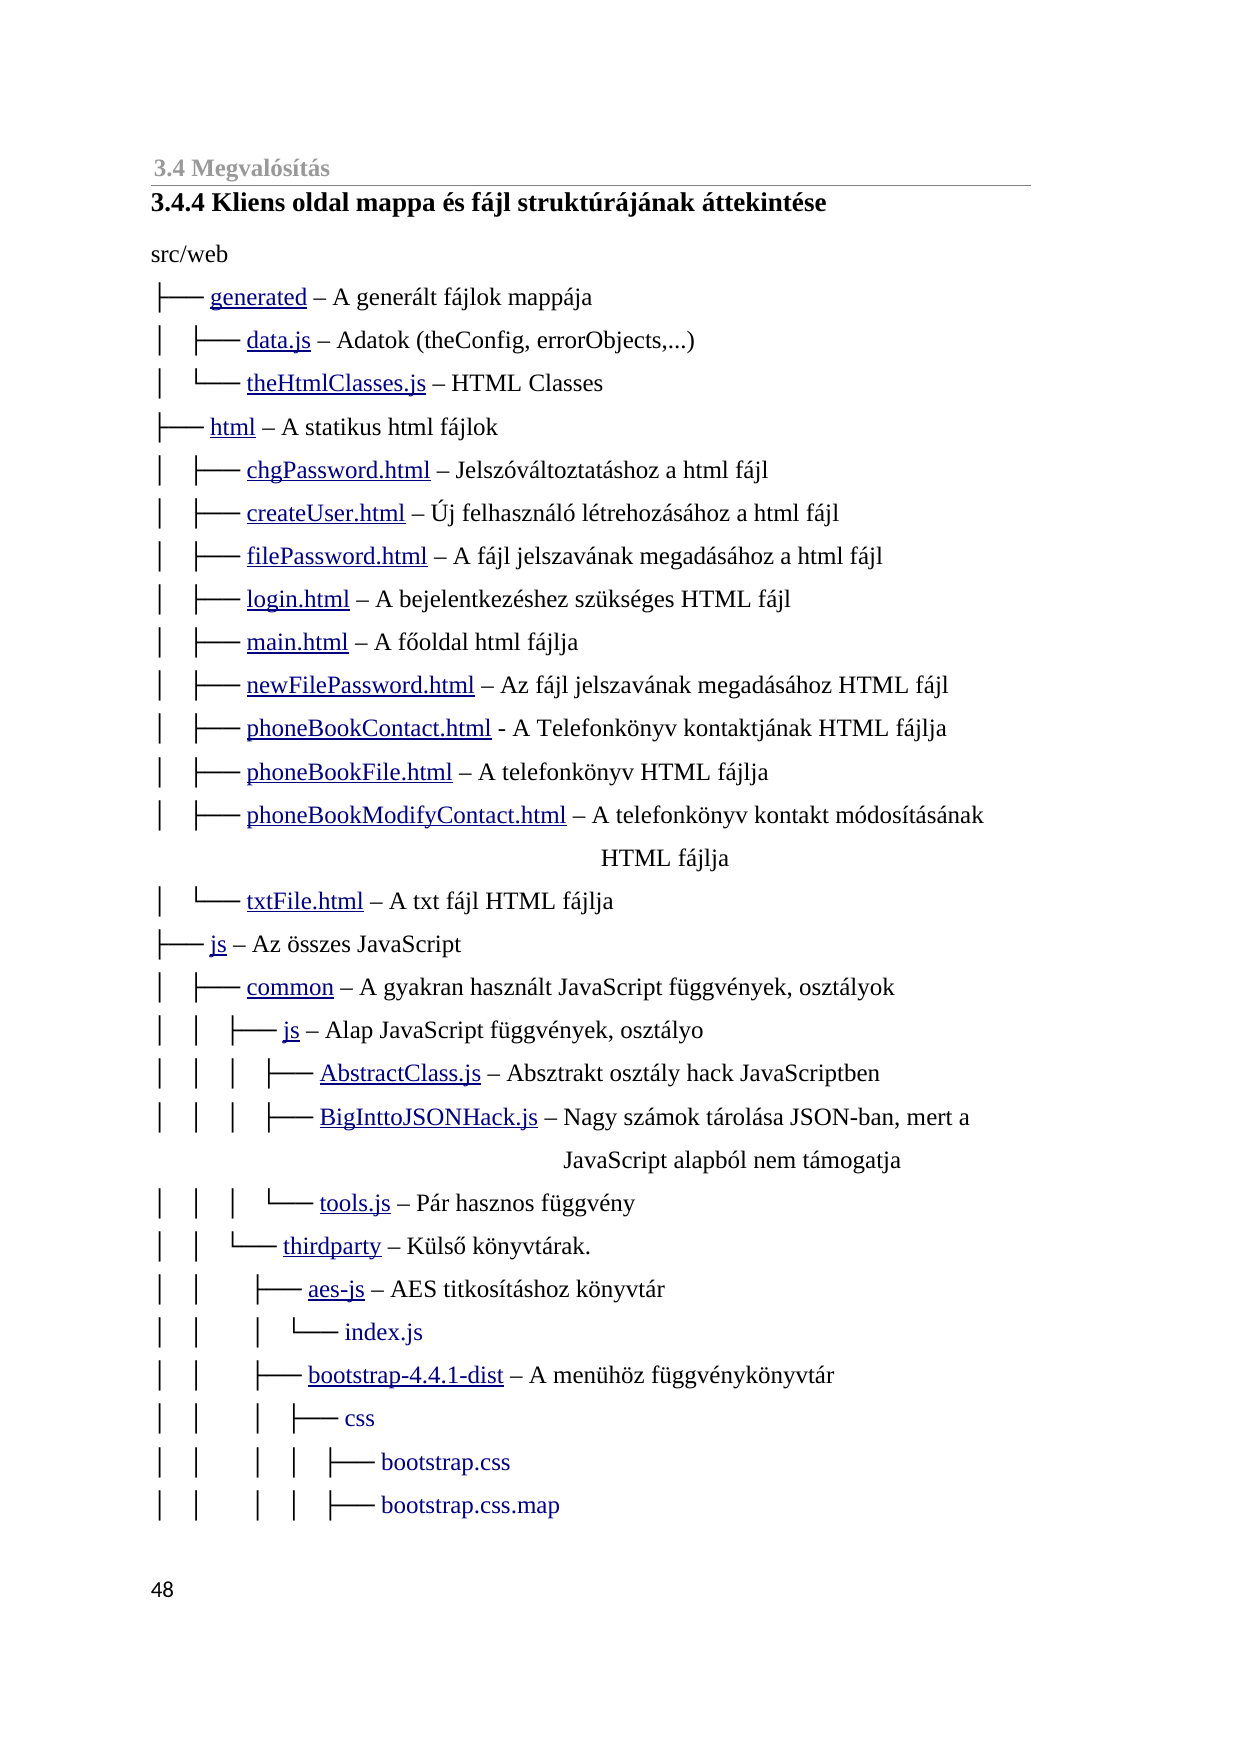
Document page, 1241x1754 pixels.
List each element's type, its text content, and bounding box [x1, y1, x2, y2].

text src/web ├── generated – A generált fájlok mappája │ ├── data.js – Adatok (theConfig, errorObjects,...) │ └── theHtmlClasses.js – HTML Classes ├── html – A statikus html fájlok │ ├── chgPassword.html – Jelszóváltoztatáshoz a html fájl │ ├── createUser.html – Új felhasználó létrehozásához a html fájl │ ├── filePassword.html – A fájl jelszavának megadásához a html fájl │ ├── login.html – A bejelentkezéshez szükséges HTML fájl │ ├── main.html – A főoldal html fájlja │ ├── newFilePassword.html – Az fájl jelszavának megadásához HTML fájl │ ├── phoneBookContact.html - A Telefonkönyv kontaktjának HTML fájlja │ ├── phoneBookFile.html – A telefonkönyv HTML fájlja │ ├── phoneBookModifyContact.html – A telefonkönyv kontakt módosításának HTML fájlja │ └── txtFile.html – A txt fájl HTML fájlja ├── js – Az összes JavaScript │ ├── common – A gyakran használt JavaScript függvények, osztályok │ │ ├── js – Alap JavaScript függvények, osztályo │ │ │ ├── AbstractClass.js – Absztrakt osztály hack JavaScriptben │ │ │ ├── BigInttoJSONHack.js – Nagy számok tárolása JSON-ban, mert a JavaScript alapból nem támogatja │ │ │ └── tools.js – Pár hasznos függvény │ │ └── thirdparty – Külső könyvtárak. │ │ ├── aes-js – AES titkosításhoz könyvtár │ │ │ └── index.js │ │ ├── bootstrap-4.4.1-dist – A menühöz függvénykönyvtár │ │ │ ├── css │ │ │ │ ├── bootstrap.css │ │ │ │ ├── bootstrap.css.map [151, 239, 1031, 1518]
subtitle Kliens oldal mappa és fájl struktúrájának áttekintése [151, 187, 1031, 218]
